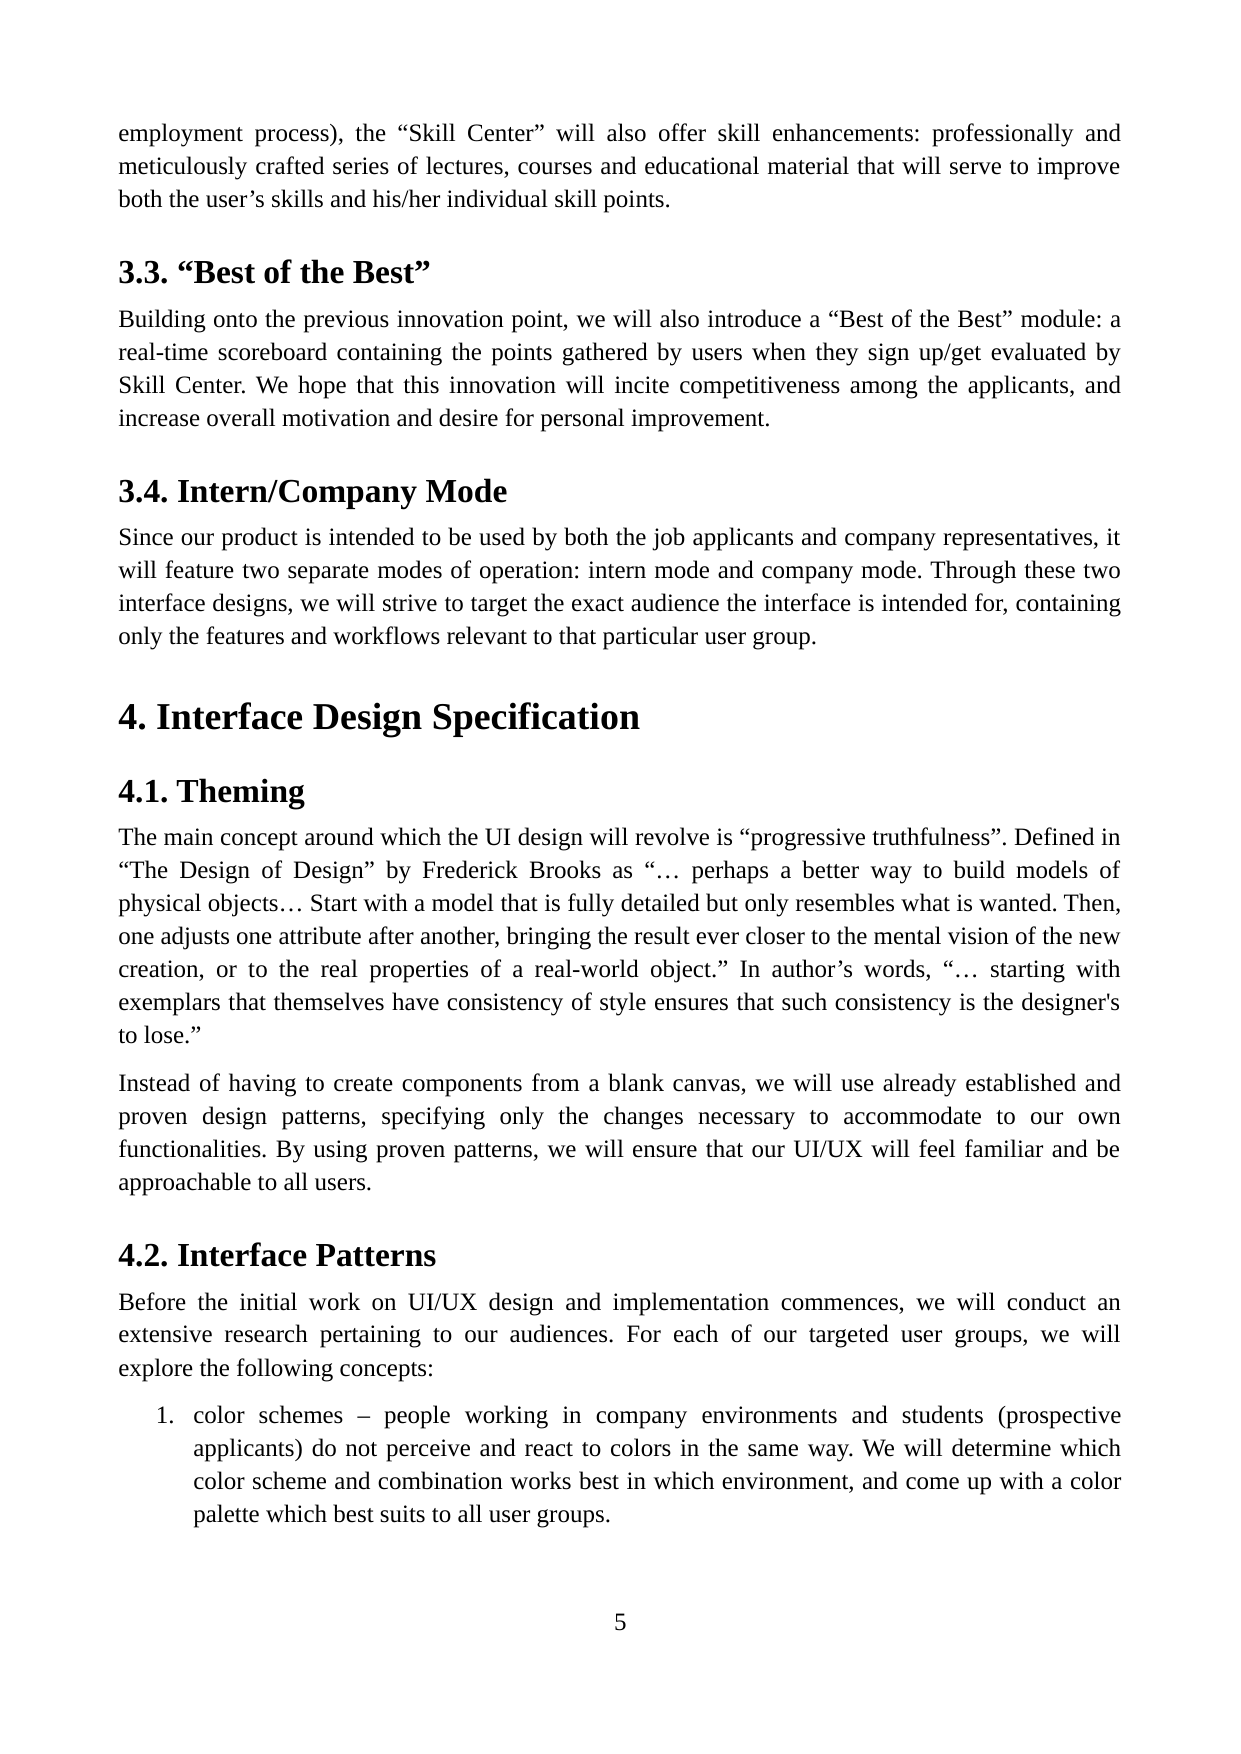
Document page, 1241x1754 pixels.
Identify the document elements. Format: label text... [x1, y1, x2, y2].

subtitle 3.4. Intern/Company Mode [118, 471, 1122, 510]
list color schemes – people working in company environments and students (prospective applicants) do not perceive and react to colors in the same way. We will determine which color scheme and combination works best in which environment, and come up with a color palette which best suits to all user groups. [156, 1400, 1122, 1528]
text Before the initial work on UI/UX design and implementation commences, we will conduct an extensive research pertaining to our audiences. For each of our targeted user groups, we will explore the following concepts: [118, 1287, 1122, 1381]
subtitle 4. Interface Design Specification [118, 694, 1122, 738]
text Since our product is intended to be used by both the job applicants and company representatives, it will feature two separate modes of operation: intern mode and company mode. Through these two interface designs, we will strive to target the exact audience the interface is intended for, containing only the features and workflows relevant to that particular user group. [118, 522, 1122, 650]
subtitle 4.1. Theming [118, 771, 1122, 810]
text Instead of having to create components from a blank canvas, we will use already established and proven design patterns, specifying only the changes necessary to accommodate to our own functionalities. By using proven patterns, we will ensure that our UI/UX will feel familiar and be approachable to all users. [118, 1068, 1122, 1196]
subtitle 3.3. “Best of the Best” [118, 253, 1122, 291]
text The main concept around which the UI design will revolve is “progressive truthfulness”. Defined in “The Design of Design” by Frederick Brooks as “… perhaps a better way to build models of physical objects… Start with a model that is fully detailed but only resembles what is wanted. Then, one adjusts one attribute after another, bringing the result ever closer to the mental vision of the new creation, or to the real properties of a real-world object.” In author’s words, “… starting with exemplars that themselves have consistency of style ensures that such consistency is the designer's to lose.” [118, 822, 1122, 1049]
subtitle 4.2. Interface Patterns [118, 1235, 1122, 1274]
text employment process), the “Skill Center” will also offer skill enhancements: professionally and meticulously crafted series of lectures, courses and educational material that will serve to improve both the user’s skills and his/her individual skill points. [118, 118, 1122, 213]
text Building onto the previous innovation point, we will also introduce a “Best of the Best” module: a real-time scoreboard containing the points gathered by users when they sign up/get evaluated by Skill Center. We hope that this innovation will incite competitiveness among the applicants, and increase overall motivation and desire for personal improvement. [118, 304, 1122, 432]
